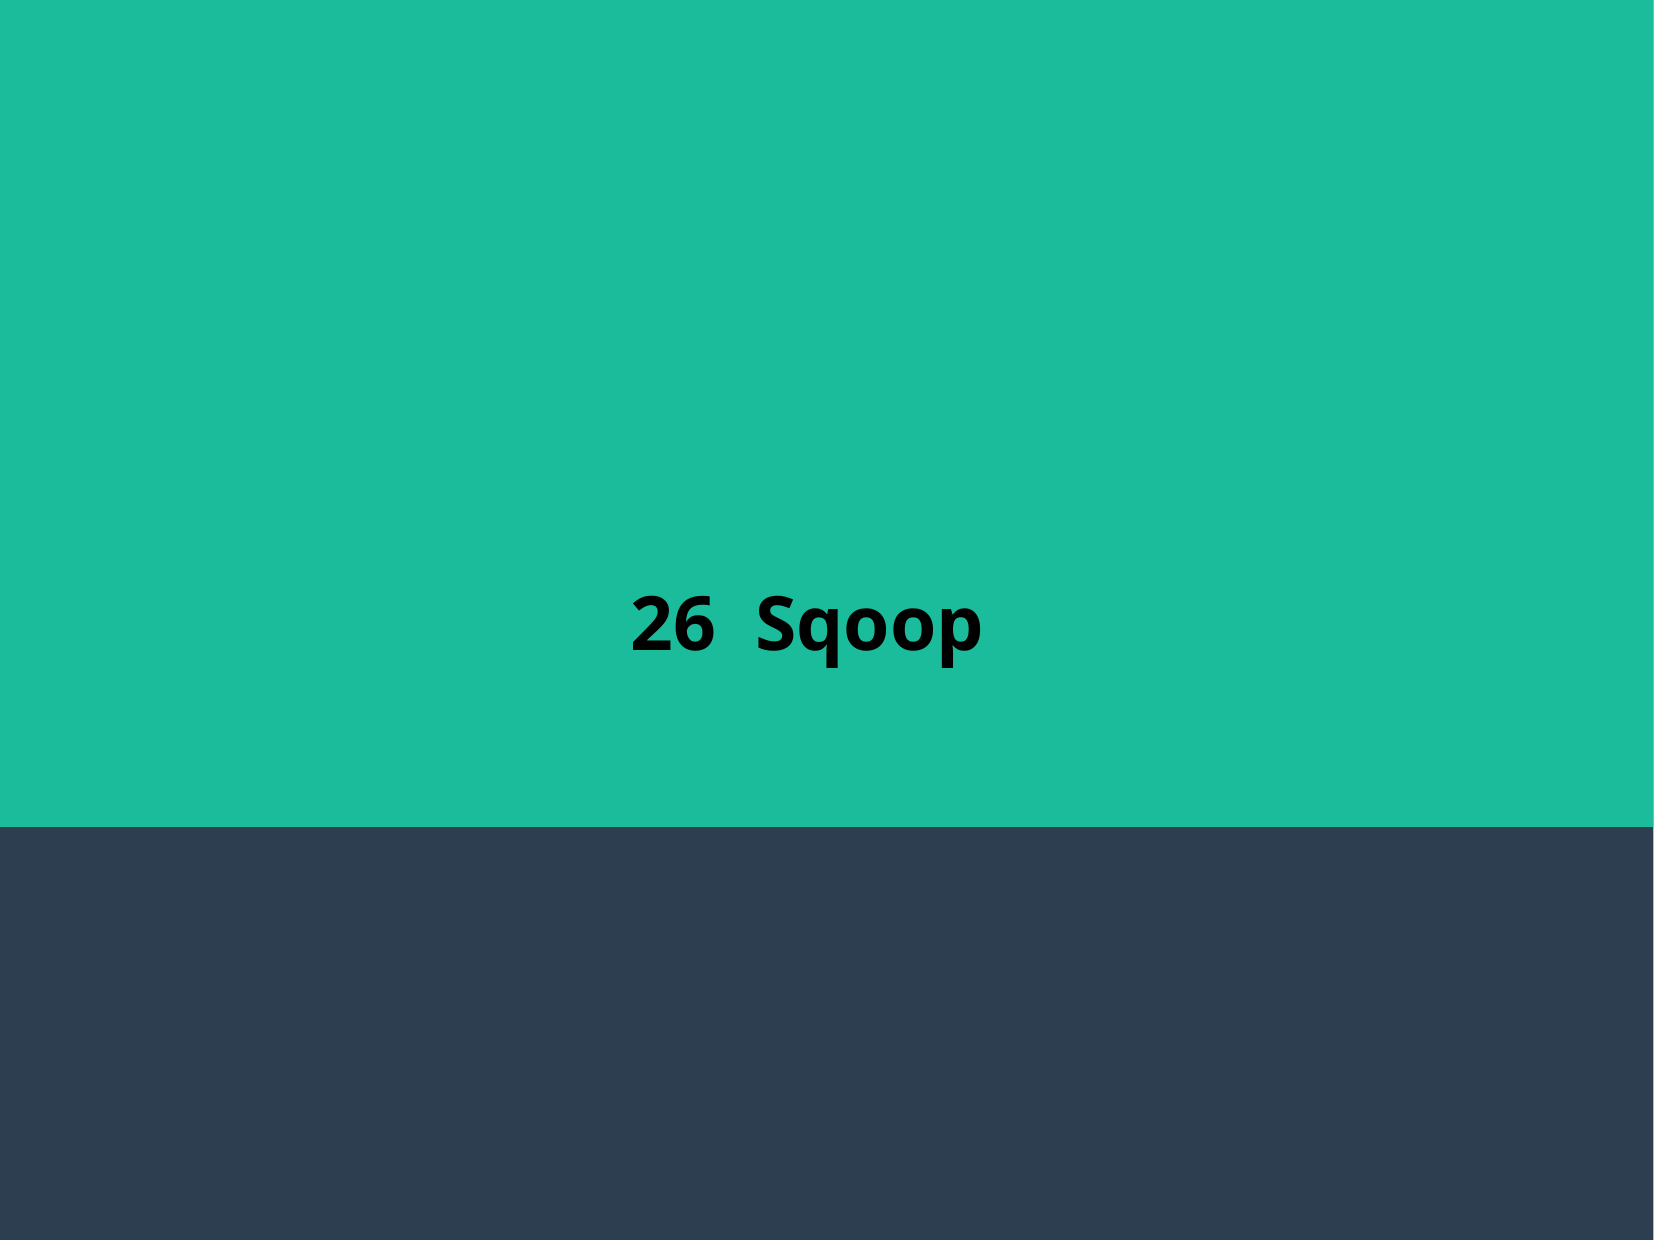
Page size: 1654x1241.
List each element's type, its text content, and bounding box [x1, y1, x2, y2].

title 26 Sqoop [39, 519, 1576, 651]
